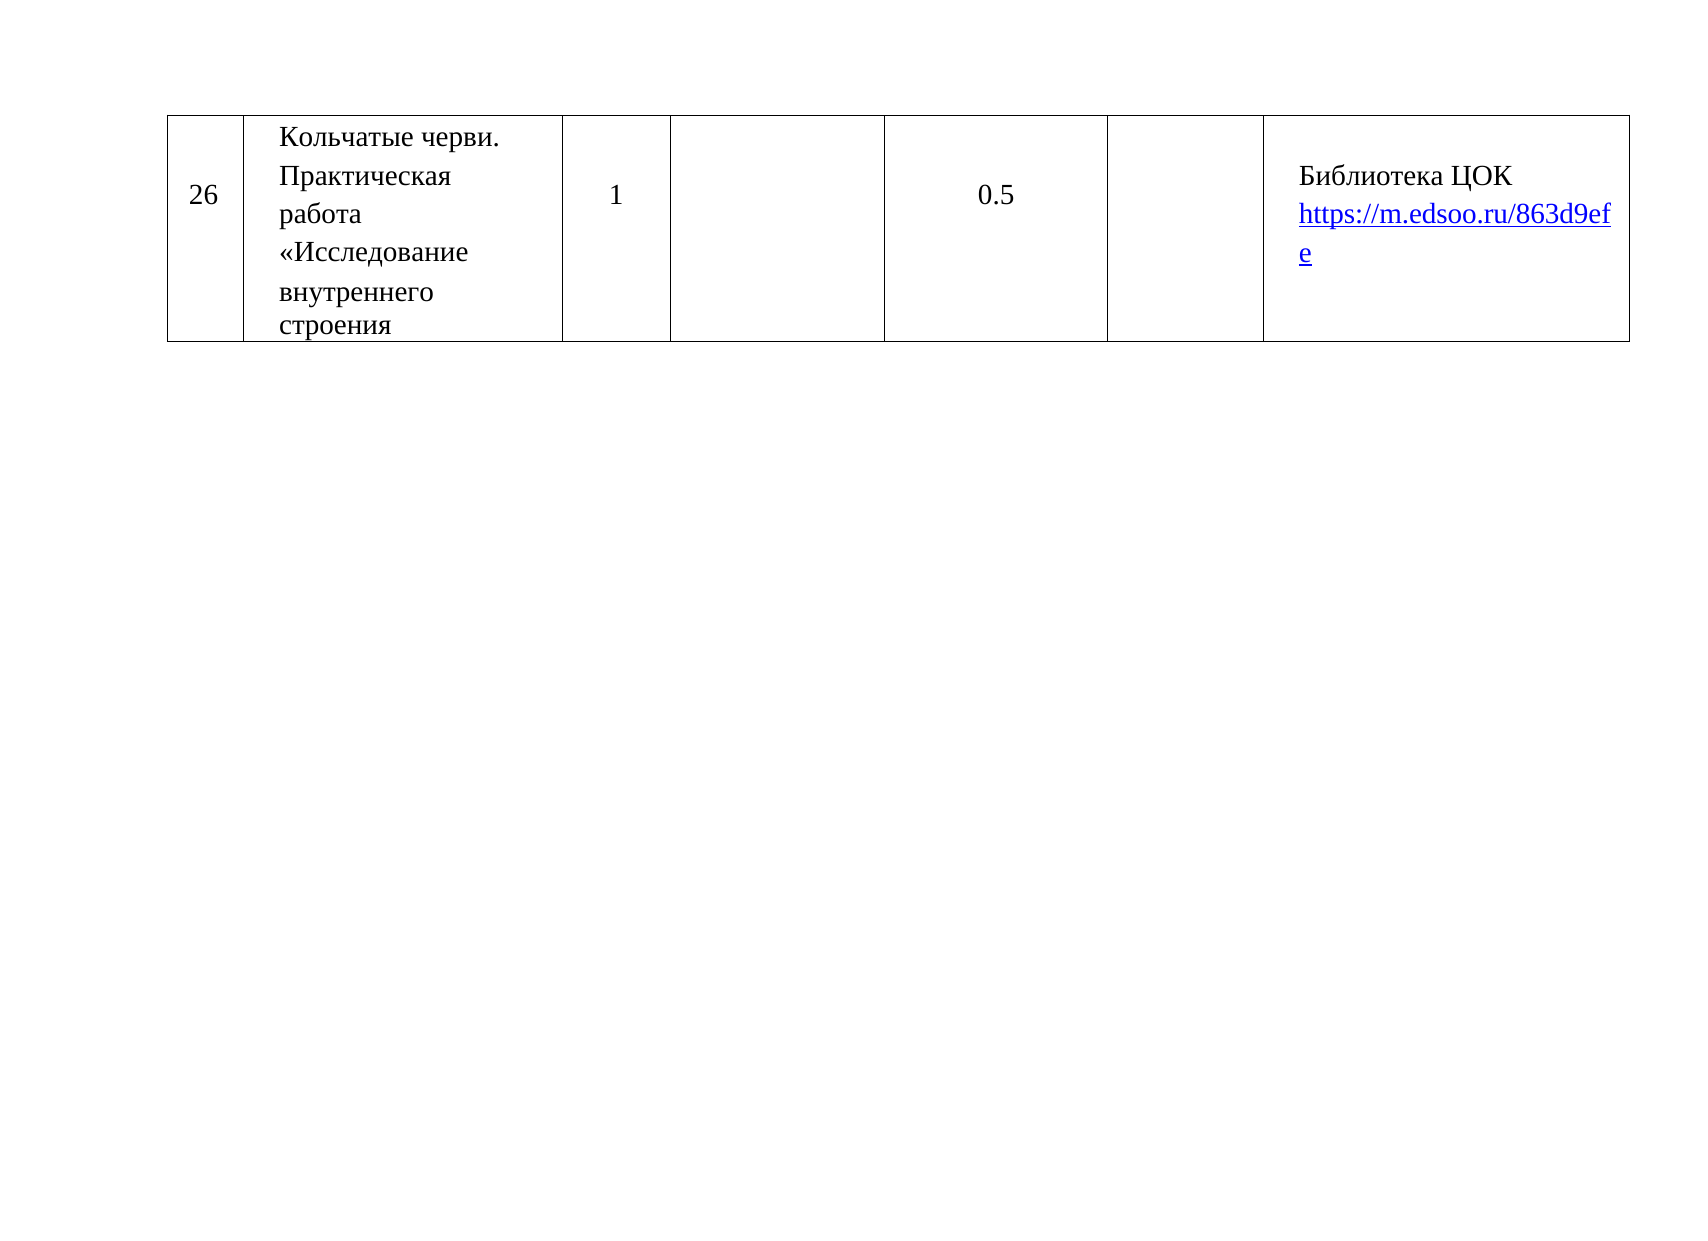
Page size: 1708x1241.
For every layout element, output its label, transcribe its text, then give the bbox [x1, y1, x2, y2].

table_cell [671, 116, 884, 341]
table_cell 0.5 [885, 116, 1107, 341]
table_cell [1108, 116, 1263, 341]
table_cell Кольчатые черви. Практическая работа «Исследование внутреннего строения [244, 116, 562, 341]
table_cell Библиотека ЦОК https://m.edsoo.ru/863d9efe [1264, 116, 1629, 341]
table_cell 26 [168, 116, 243, 341]
table_cell 1 [563, 116, 670, 341]
